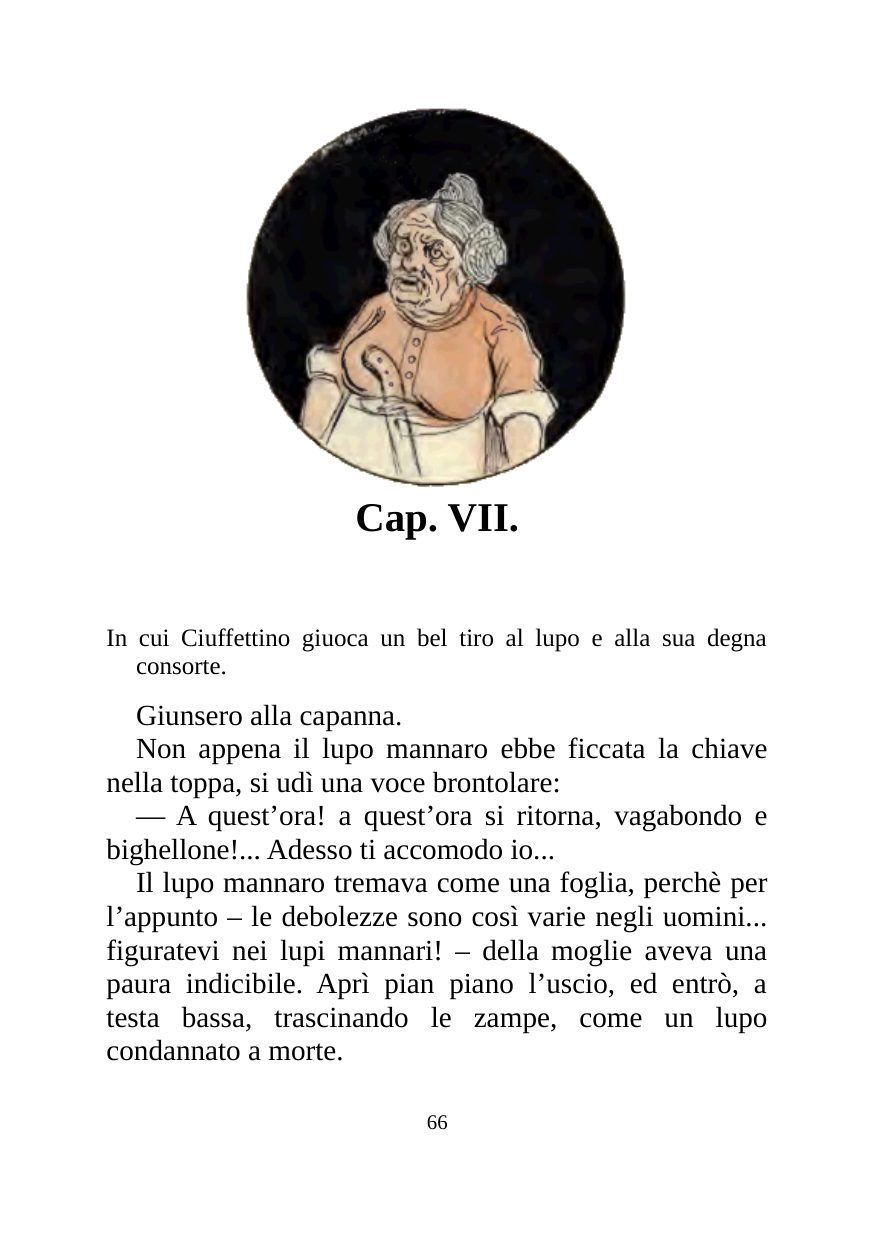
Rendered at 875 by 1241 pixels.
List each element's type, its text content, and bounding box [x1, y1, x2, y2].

text Non appena il lupo mannaro ebbe ficcata la chiave nella toppa, si udì una voce brontolare: [106, 731, 768, 798]
subtitle Cap. VII. [106, 493, 768, 540]
picture [244, 106, 630, 493]
text — A quest’ora! a quest’ora si ritorna, vagabondo e bighellone!... Adesso ti accomodo io... [106, 798, 768, 866]
text Giunsero alla capanna. [106, 698, 768, 731]
text Il lupo mannaro tremava come una foglia, perchè per l’appunto – le debolezze sono così varie negli uomini... figuratevi nei lupi mannari! – della moglie aveva una paura indicibile. Aprì pian piano l’uscio, ed entrò, a testa bassa, trascinando le zampe, come un lupo condannato a morte. [106, 866, 768, 1067]
text In cui Ciuffettino giuoca un bel tiro al lupo e alla sua degna consorte. [106, 623, 768, 680]
